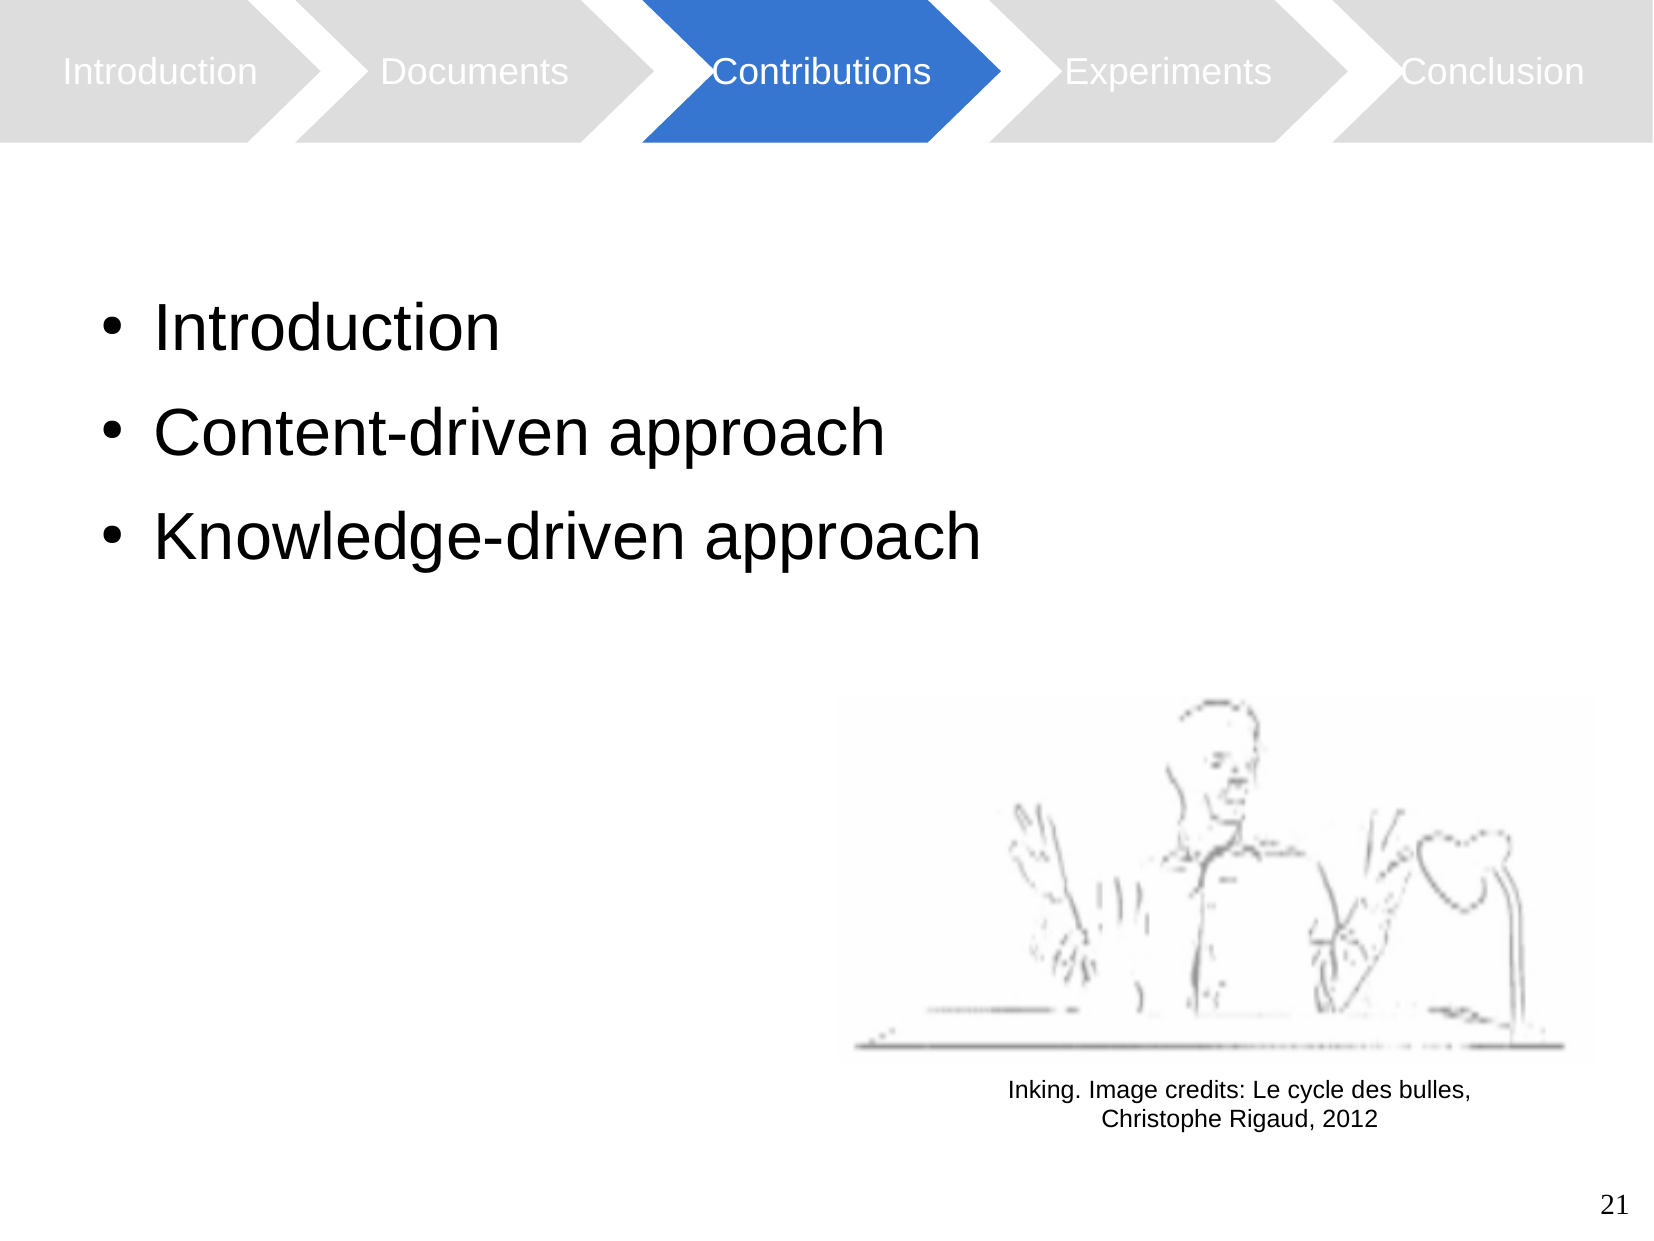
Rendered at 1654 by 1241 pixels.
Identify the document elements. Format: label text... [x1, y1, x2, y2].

text_box Inking. Image credits: Le cycle des bulles, Christophe Rigaud, 2012 [962, 1068, 1518, 1140]
list Introduction Content-driven approach Knowledge-driven approach [82, 290, 1217, 1010]
text_box Experiments [989, 0, 1348, 143]
text_box Introduction [0, 0, 321, 143]
text_box Conclusion [1332, 0, 1653, 143]
picture [838, 696, 1595, 1063]
text_box Documents [295, 0, 654, 143]
text_box Contributions [642, 0, 1001, 143]
